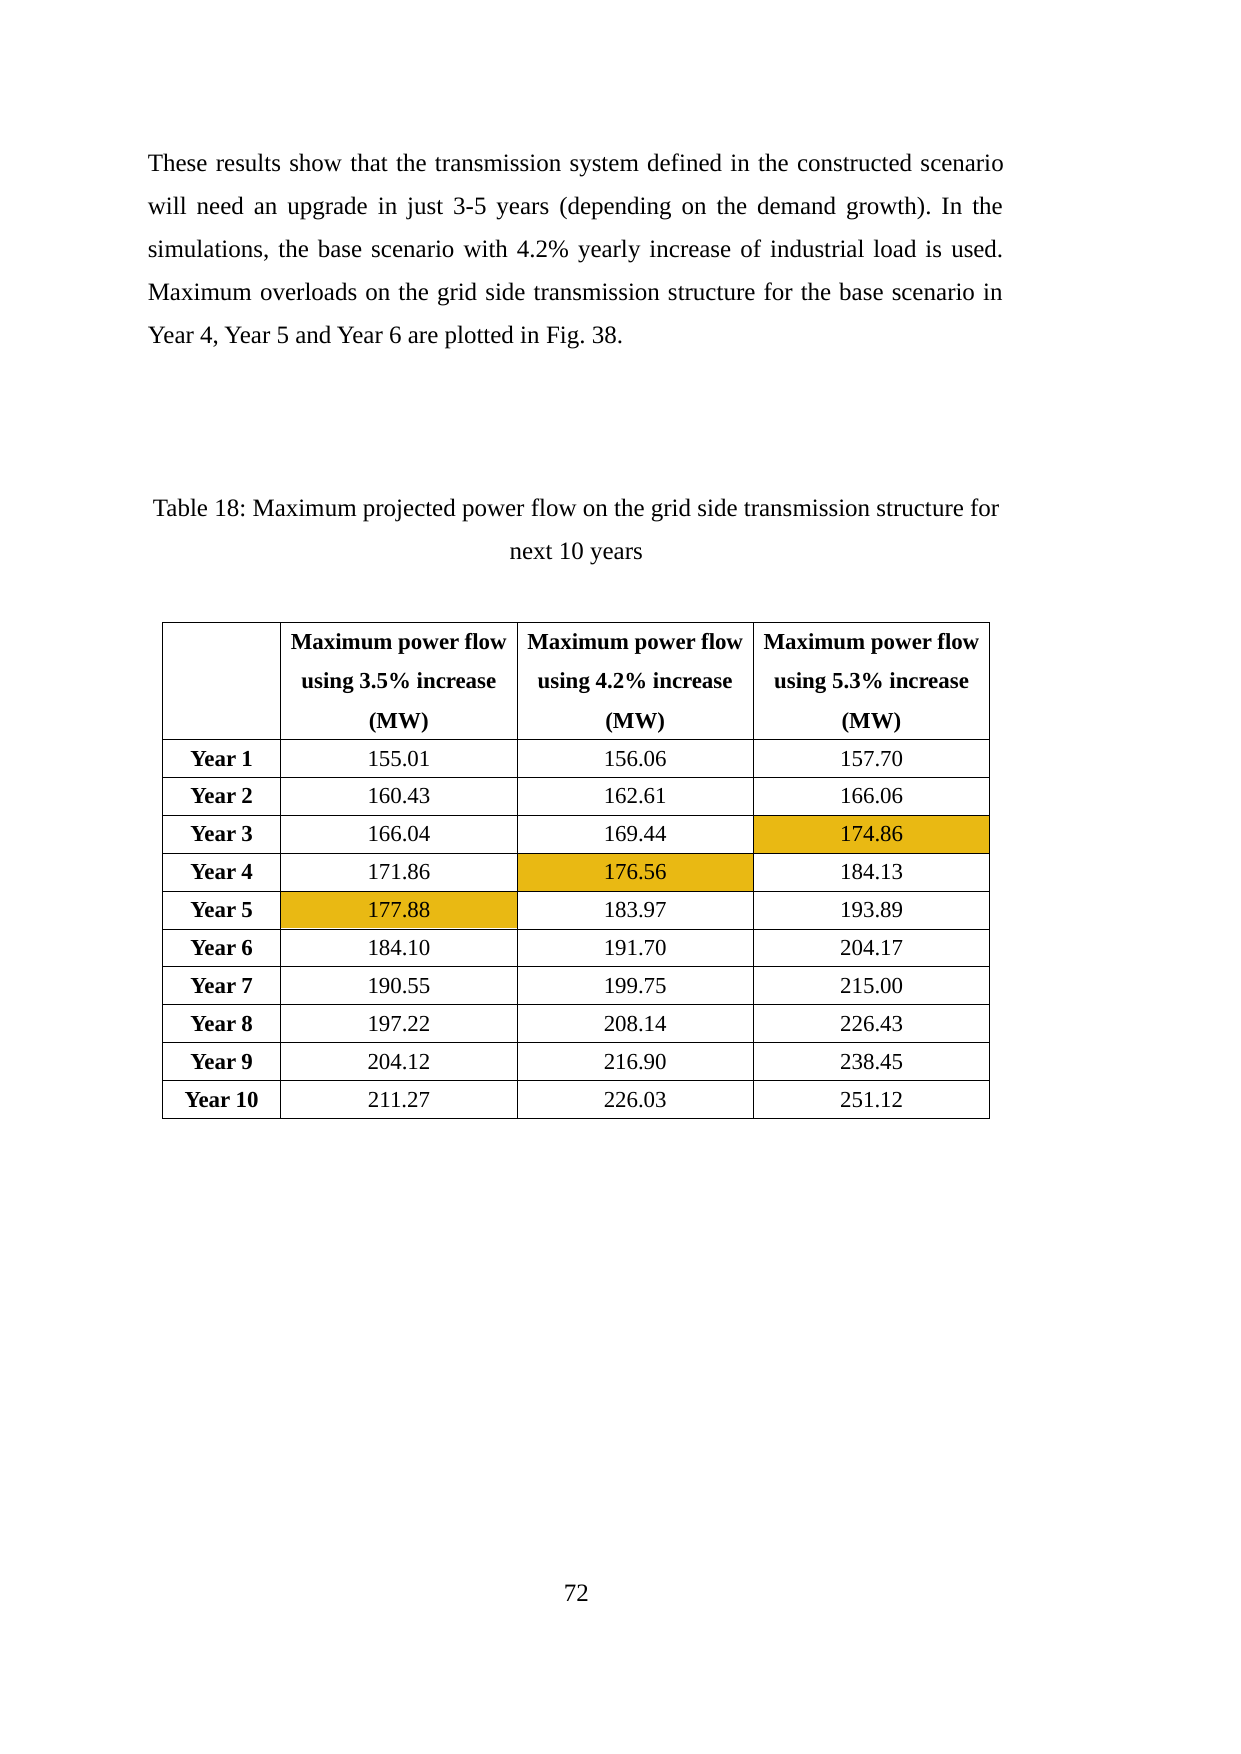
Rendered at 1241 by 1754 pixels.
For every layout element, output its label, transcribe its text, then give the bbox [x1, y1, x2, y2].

text Table 18: Maximum projected power flow on the grid side transmission structure for next 10 years [148, 493, 1004, 564]
table_cell 226.03 [518, 1081, 753, 1118]
table_cell 157.70 [754, 740, 989, 777]
table_cell 208.14 [518, 1005, 753, 1042]
table_header Maximum power flow using 4.2% increase (MW) [518, 623, 753, 739]
table_cell 162.61 [518, 778, 753, 815]
table_cell 190.55 [281, 967, 517, 1004]
table_cell 216.90 [518, 1043, 753, 1080]
table_cell Year 9 [163, 1043, 280, 1080]
table_header Maximum power flow using 5.3% increase (MW) [754, 623, 989, 739]
table_cell 204.12 [281, 1043, 517, 1080]
table_cell 166.06 [754, 778, 989, 815]
table_cell 176.56 [518, 854, 753, 891]
text These results show that the transmission system defined in the constructed scenario will need an upgrade in just 3-5 years (depending on the demand growth). In the simulations, the base scenario with 4.2% yearly increase of industrial load is used. Maximum overloads on the grid side transmission structure for the base scenario in Year 4, Year 5 and Year 6 are plotted in Fig. 38. [148, 148, 1004, 349]
table_cell 156.06 [518, 740, 753, 777]
table_cell Year 7 [163, 967, 280, 1004]
table_cell 166.04 [281, 816, 517, 853]
table_cell 215.00 [754, 967, 989, 1004]
table_cell Year 2 [163, 778, 280, 815]
table_cell 169.44 [518, 816, 753, 853]
table_cell 238.45 [754, 1043, 989, 1080]
table_cell 204.17 [754, 930, 989, 966]
table_cell 174.86 [754, 816, 989, 853]
table_cell 184.10 [281, 930, 517, 966]
table_cell Year 1 [163, 740, 280, 777]
table_cell Year 3 [163, 816, 280, 853]
table_cell 155.01 [281, 740, 517, 777]
table_header [163, 623, 280, 739]
table_header Maximum power flow using 3.5% increase (MW) [281, 623, 517, 739]
table_cell 191.70 [518, 930, 753, 966]
table_cell Year 8 [163, 1005, 280, 1042]
table_cell Year 6 [163, 930, 280, 966]
table_cell Year 4 [163, 854, 280, 891]
table_cell 193.89 [754, 892, 989, 928]
table_cell 160.43 [281, 778, 517, 815]
table_cell 197.22 [281, 1005, 517, 1042]
table_cell 226.43 [754, 1005, 989, 1042]
table_cell 251.12 [754, 1081, 989, 1118]
table_cell 211.27 [281, 1081, 517, 1118]
table_cell Year 5 [163, 892, 280, 928]
table_cell 199.75 [518, 967, 753, 1004]
table_cell Year 10 [163, 1081, 280, 1118]
table_cell 184.13 [754, 854, 989, 891]
table_cell 177.88 [281, 892, 517, 928]
table_cell 171.86 [281, 854, 517, 891]
table_cell 183.97 [518, 892, 753, 928]
